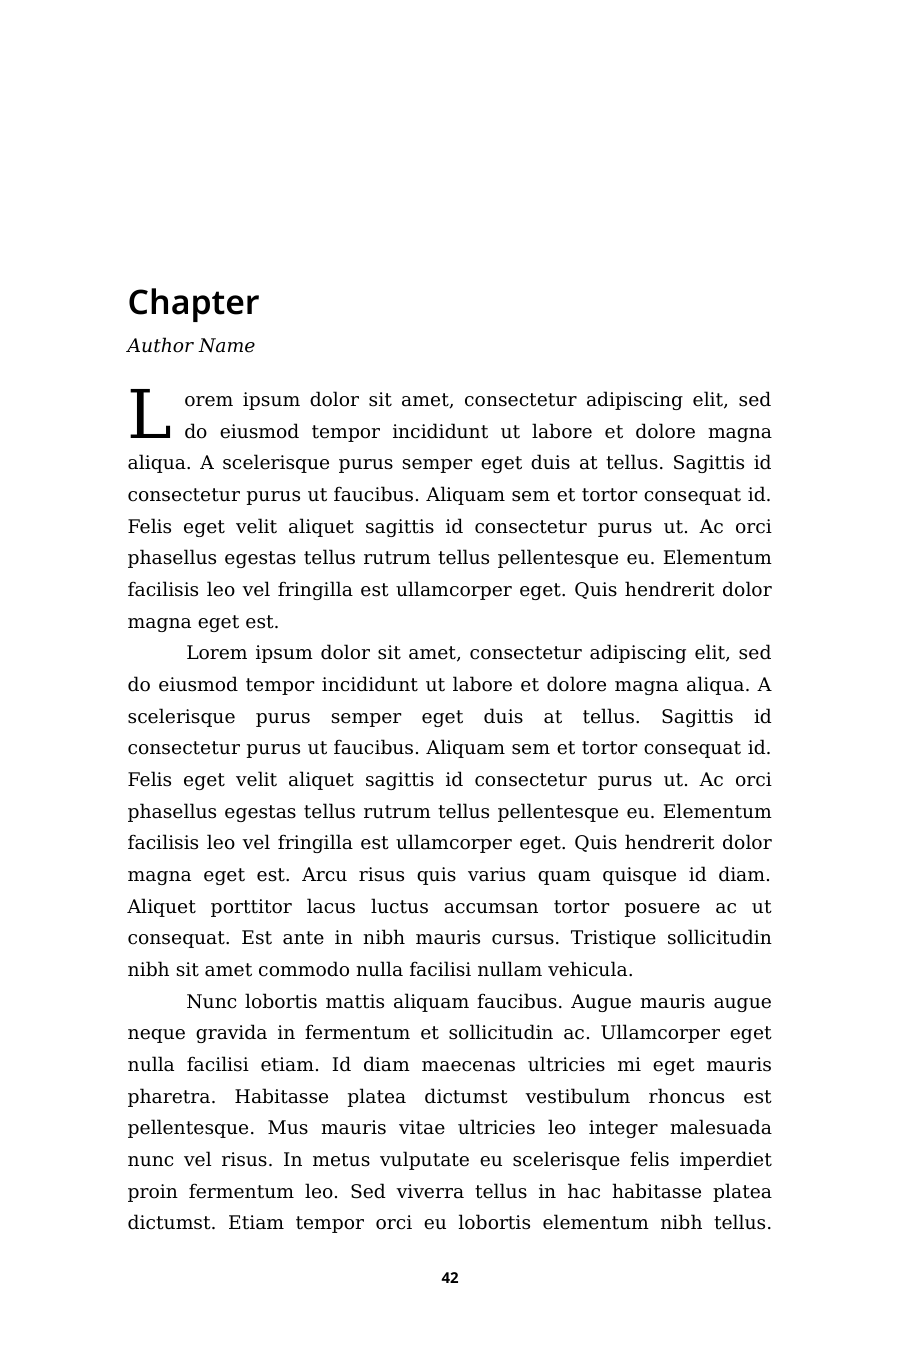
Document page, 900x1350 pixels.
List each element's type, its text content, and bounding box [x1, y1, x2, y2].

text Author Name [127, 335, 772, 357]
text Lorem ipsum dolor sit amet, consectetur adipiscing elit, sed do eiusmod tempor incididunt ut labore et dolore magna aliqua. A scelerisque purus semper eget duis at tellus. Sagittis id consectetur purus ut faucibus. Aliquam sem et tortor consequat id. Felis eget velit aliquet sagittis id consectetur purus ut. Ac orci phasellus egestas tellus rutrum tellus pellentesque eu. Elementum facilisis leo vel fringilla est ullamcorper eget. Quis hendrerit dolor magna eget est. [127, 389, 772, 632]
text Nunc lobortis mattis aliquam faucibus. Augue mauris augue neque gravida in fermentum et sollicitudin ac. Ullamcorper eget nulla facilisi etiam. Id diam maecenas ultricies mi eget mauris pharetra. Habitasse platea dictumst vestibulum rhoncus est pellentesque. Mus mauris vitae ultricies leo integer malesuada nunc vel risus. In metus vulputate eu scelerisque felis imperdiet proin fermentum leo. Sed viverra tellus in hac habitasse platea dictumst. Etiam tempor orci eu lobortis elementum nibh tellus. [127, 991, 772, 1234]
subtitle Chapter [127, 283, 772, 322]
text Lorem ipsum dolor sit amet, consectetur adipiscing elit, sed do eiusmod tempor incididunt ut labore et dolore magna aliqua. A scelerisque purus semper eget duis at tellus. Sagittis id consectetur purus ut faucibus. Aliquam sem et tortor consequat id. Felis eget velit aliquet sagittis id consectetur purus ut. Ac orci phasellus egestas tellus rutrum tellus pellentesque eu. Elementum facilisis leo vel fringilla est ullamcorper eget. Quis hendrerit dolor magna eget est. Arcu risus quis varius quam quisque id diam. Aliquet porttitor lacus luctus accumsan tortor posuere ac ut consequat. Est ante in nibh mauris cursus. Tristique sollicitudin nibh sit amet commodo nulla facilisi nullam vehicula. [127, 642, 772, 981]
